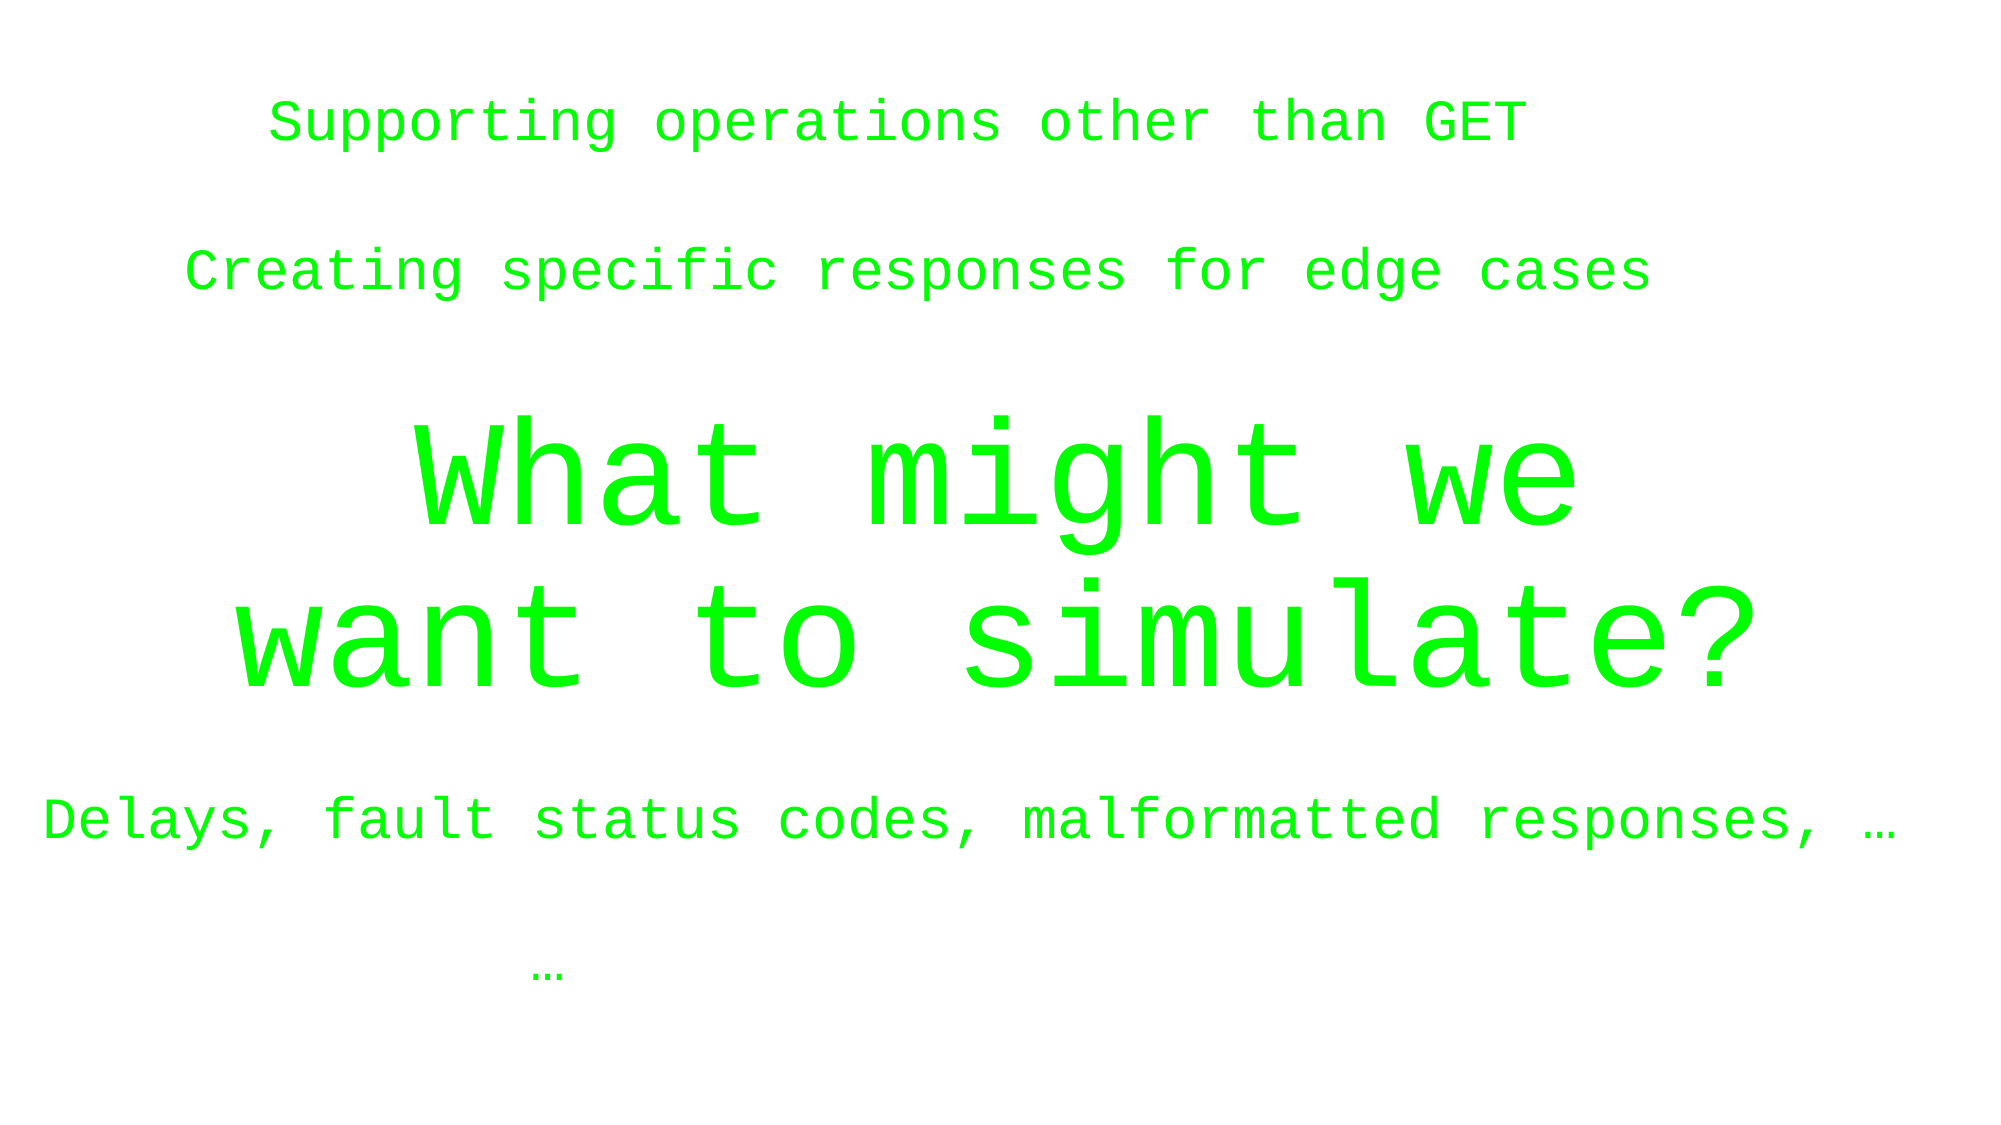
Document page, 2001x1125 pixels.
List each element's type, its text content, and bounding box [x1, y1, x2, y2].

text_box Creating specific responses for edge cases [169, 223, 1762, 310]
text_box Supporting operations other than GET [253, 74, 1846, 161]
text_box … [515, 914, 1677, 1001]
text_box Delays, fault status codes, malformatted responses, … [26, 772, 1918, 859]
title What might we want to simulate? [0, 59, 2000, 1055]
